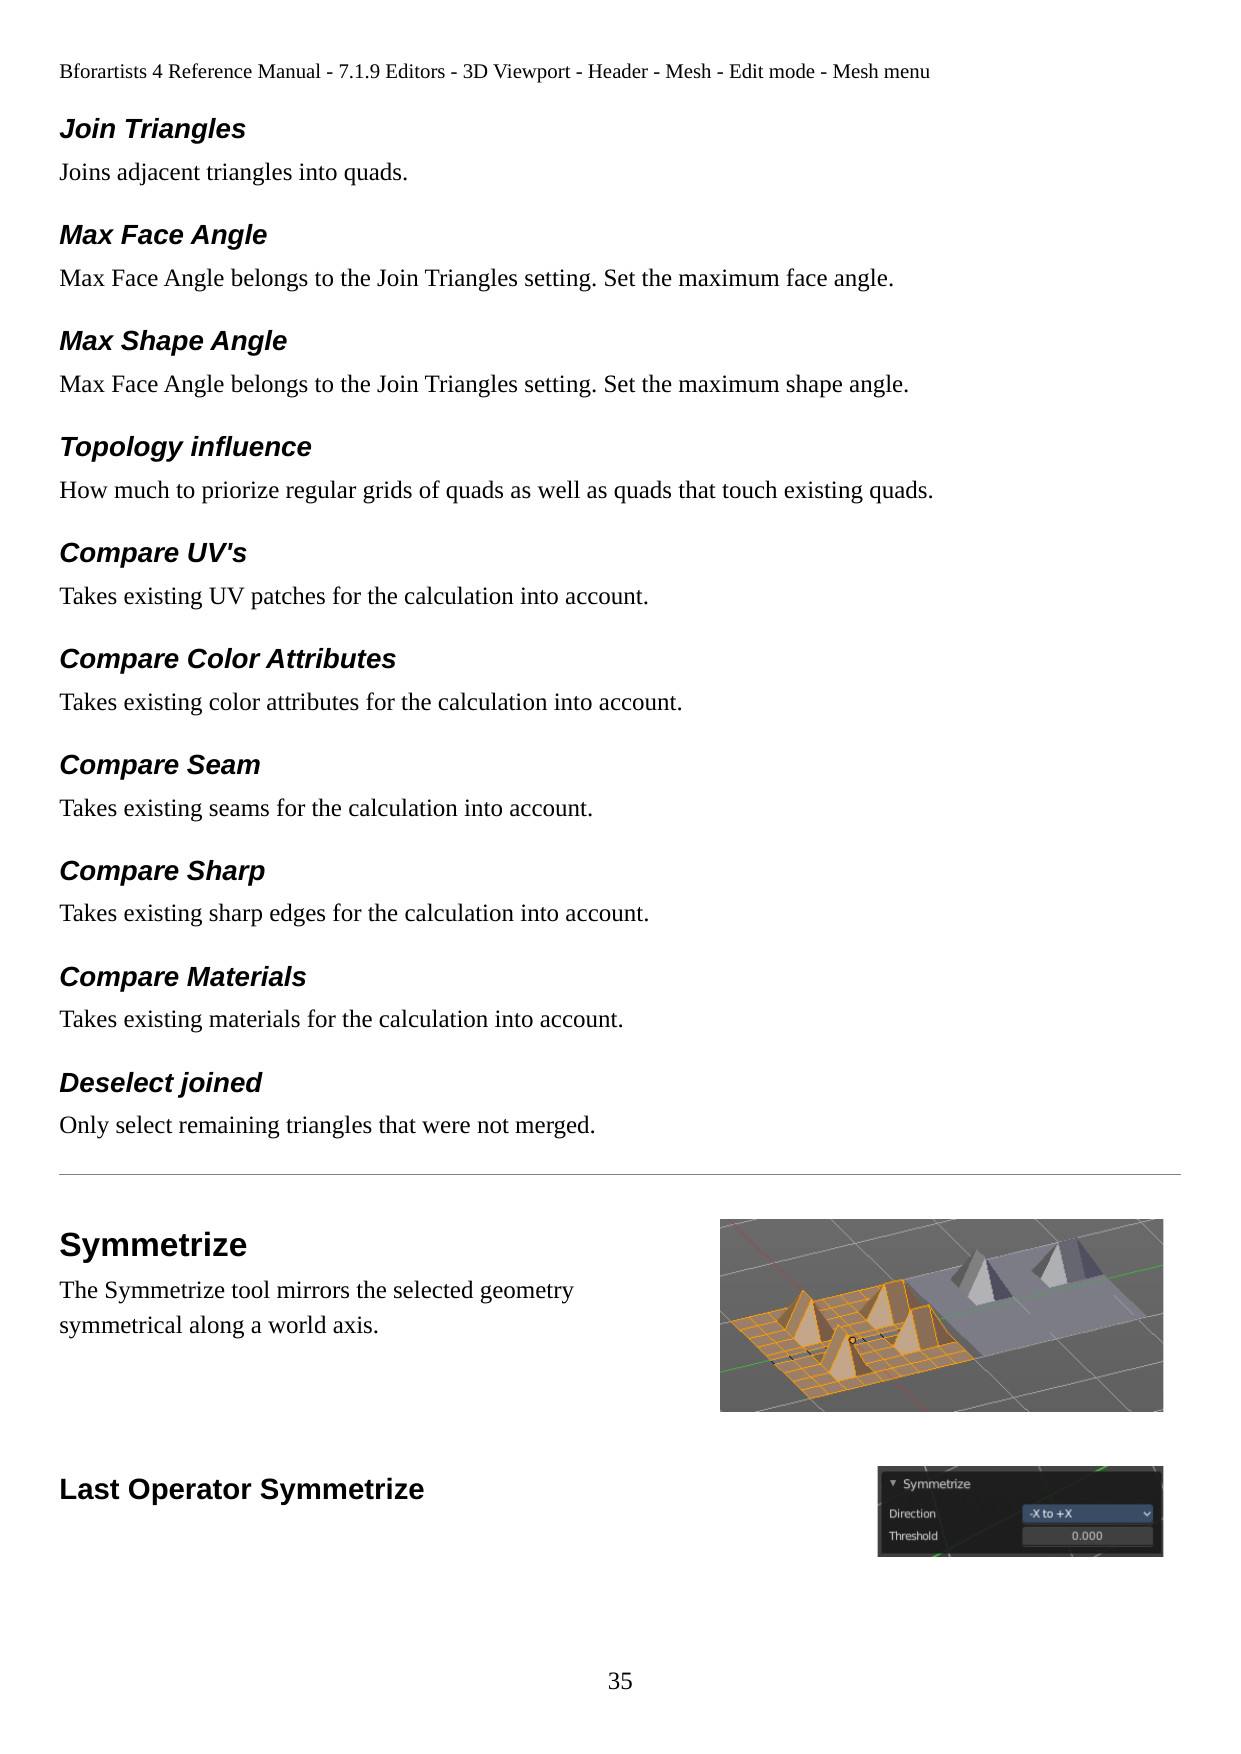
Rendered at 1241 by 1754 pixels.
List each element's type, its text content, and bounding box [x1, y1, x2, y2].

text Only select remaining triangles that were not merged. [59, 1110, 1181, 1139]
text The Symmetrize tool mirrors the selected geometry symmetrical along a world axis. [59, 1276, 720, 1339]
text How much to priorize regular grids of quads as well as quads that touch existing quads. [59, 475, 1181, 503]
subtitle Compare Seam [59, 748, 1181, 780]
text Max Face Angle belongs to the Join Triangles setting. Set the maximum shape angle. [59, 369, 1181, 398]
text Takes existing seams for the calculation into account. [59, 793, 1181, 821]
subtitle [1164, 1224, 1181, 1263]
picture [877, 1466, 1164, 1557]
text Takes existing sharp edges for the calculation into account. [59, 898, 1181, 927]
subtitle Compare UV's [59, 536, 1181, 568]
subtitle Max Shape Angle [59, 324, 1181, 356]
picture [720, 1219, 1164, 1412]
subtitle Last Operator Symmetrize [59, 1472, 877, 1506]
subtitle Topology influence [59, 430, 1181, 462]
text Max Face Angle belongs to the Join Triangles setting. Set the maximum face angle. [59, 263, 1181, 292]
text Takes existing UV patches for the calculation into account. [59, 581, 1181, 609]
subtitle Deselect joined [59, 1066, 1181, 1098]
subtitle Compare Sharp [59, 854, 1181, 886]
text Takes existing materials for the calculation into account. [59, 1004, 1181, 1033]
subtitle Compare Color Attributes [59, 642, 1181, 674]
subtitle Max Face Angle [59, 218, 1181, 250]
text Takes existing color attributes for the calculation into account. [59, 687, 1181, 715]
subtitle Symmetrize [59, 1224, 720, 1263]
subtitle [1164, 1472, 1181, 1506]
text Joins adjacent triangles into quads. [59, 157, 1181, 186]
subtitle Join Triangles [59, 113, 1181, 144]
subtitle Compare Materials [59, 960, 1181, 992]
